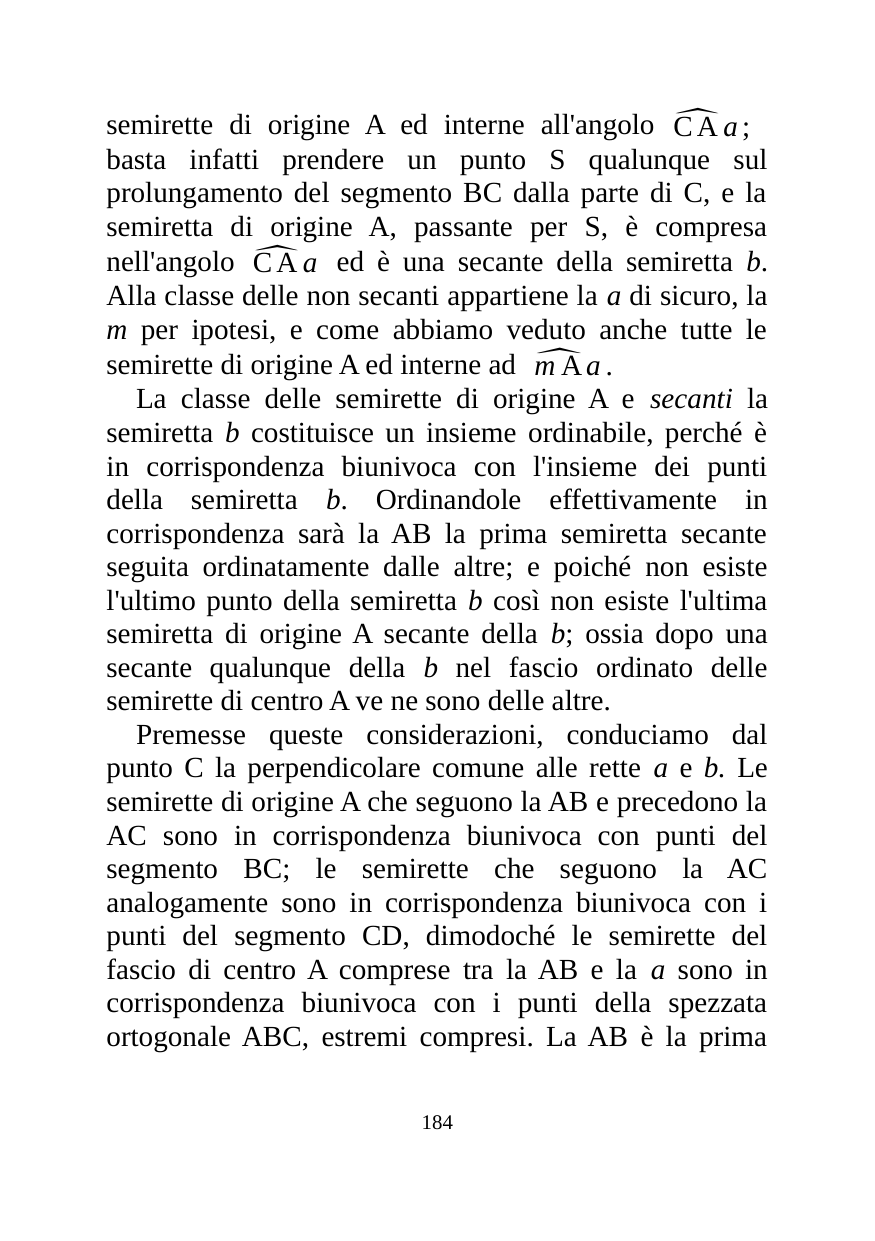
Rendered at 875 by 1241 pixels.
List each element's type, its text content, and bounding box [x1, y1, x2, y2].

text Premesse queste considerazioni, conduciamo dal punto C la perpendicolare comune alle rette a e b. Le semirette di origine A che seguono la AB e precedono la AC sono in corrispondenza biunivoca con punti del segmento BC; le semirette che seguono la AC analogamente sono in corrispondenza biunivoca con i punti del segmento CD, dimodoché le semirette del fascio di centro A comprese tra la AB e la a sono in corrispondenza biunivoca con i punti della spezzata ortogonale ABC, estremi compresi. La AB è la prima [106, 717, 768, 1052]
text La classe delle semirette di origine A e secanti la semiretta b costituisce un insieme ordinabile, perché è in corrispondenza biunivoca con l'insieme dei punti della semiretta b. Ordinandole effettivamente in corrispondenza sarà la AB la prima semiretta secante seguita ordinatamente dalle altre; e poiché non esiste l'ultimo punto della semiretta b così non esiste l'ultima semiretta di origine A secante della b; ossia dopo una secante qualunque della b nel fascio ordinato delle semirette di centro A ve ne sono delle altre. [106, 382, 768, 717]
text semirette di origine A ed interne all'angolobasta infatti prendere un punto S qualunque sul prolungamento del segmento BC dalla parte di C, e la semiretta di origine A, passante per S, è compresa nell'angoloed è una secante della semiretta b. Alla classe delle non secanti appartiene la a di sicuro, la m per ipotesi, e come abbiamo veduto anche tutte le semirette di origine A ed interne ad [106, 106, 768, 382]
